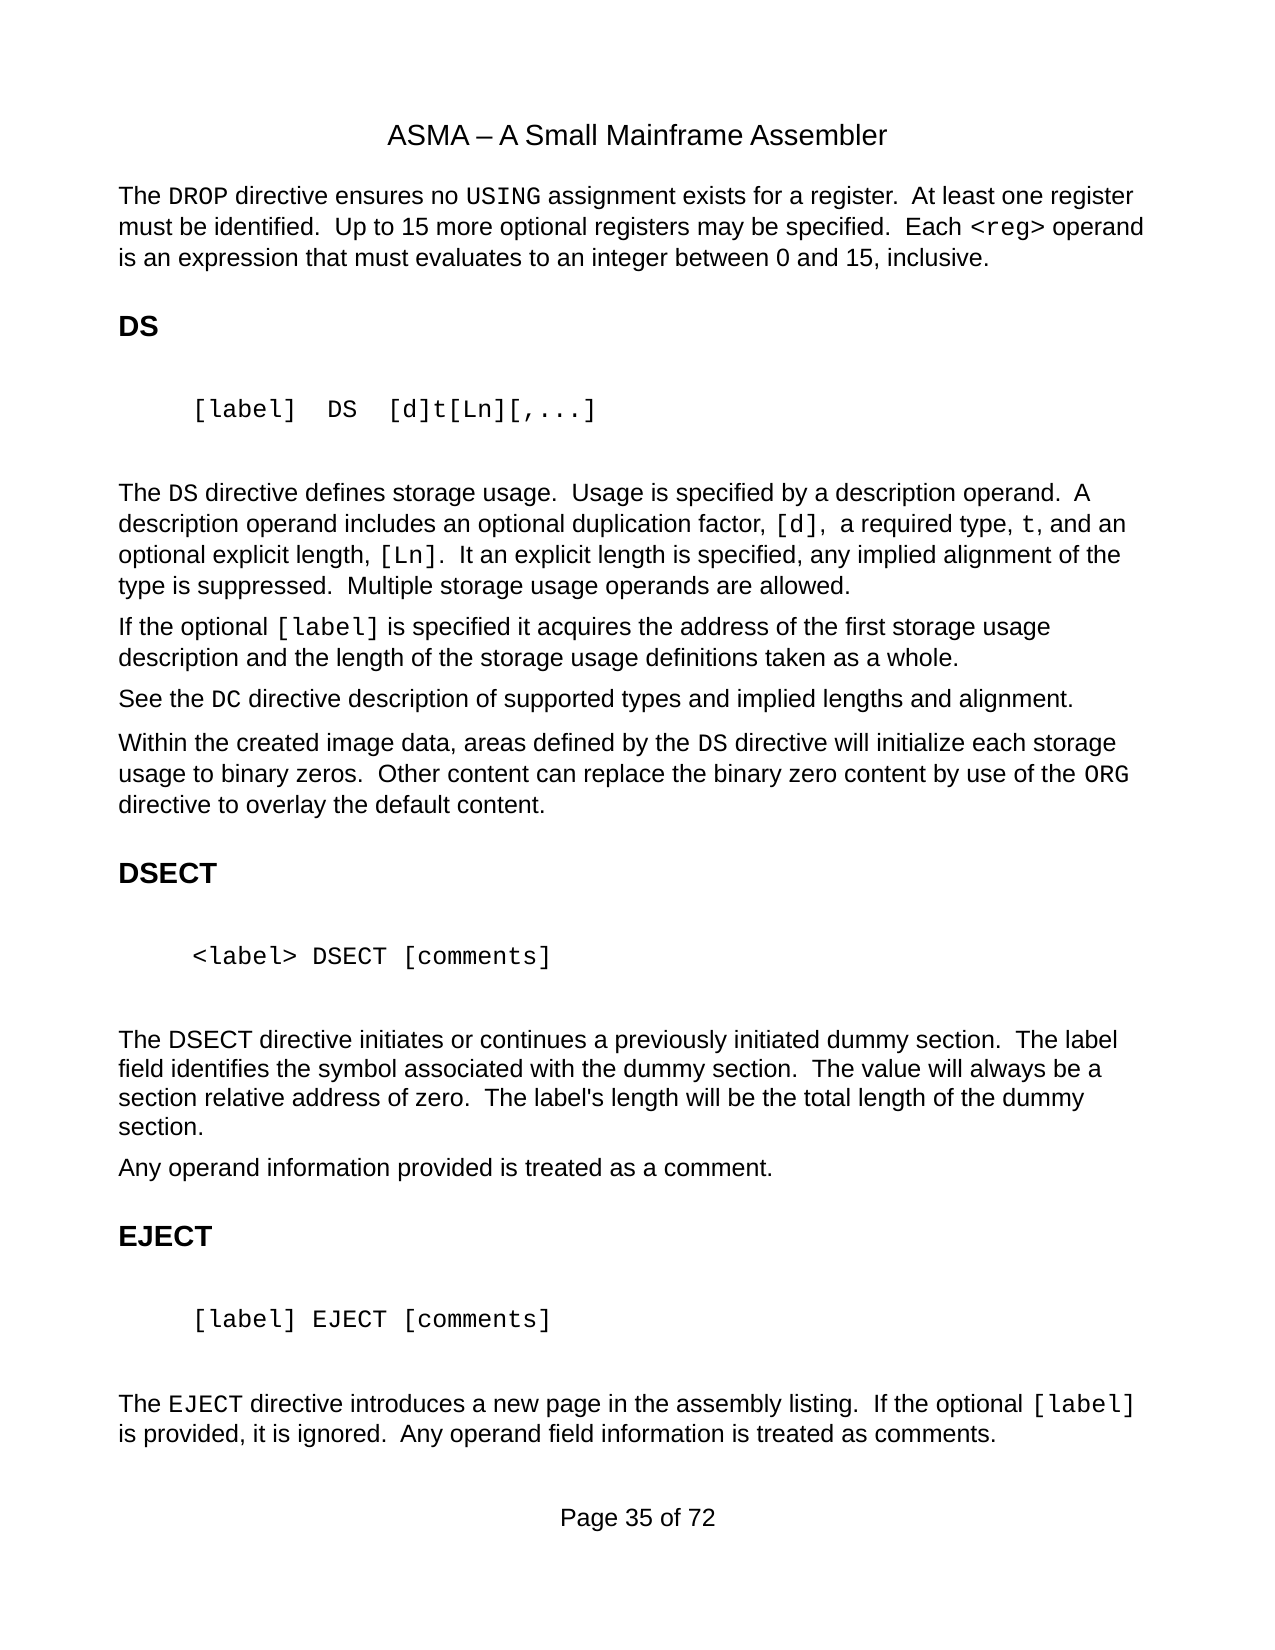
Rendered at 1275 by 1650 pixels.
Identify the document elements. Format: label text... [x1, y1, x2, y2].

text [label] EJECT [comments] [192, 1306, 1157, 1335]
text [label] DS [d]t[Ln][,...] [192, 397, 1157, 425]
text The DS directive defines storage usage. Usage is specified by a description operand. A description operand includes an optional duplication factor, [d], a required type, t, and an optional explicit length, [Ln]. It an explicit length is specified, any implied alignment of the type is suppressed. Multiple storage usage operands are allowed. [118, 478, 1157, 600]
text If the optional [label] is specified it acquires the address of the first storage usage description and the length of the storage usage definitions taken as a whole. [118, 612, 1157, 672]
subtitle DS [118, 309, 1157, 343]
text The DSECT directive initiates or continues a previously initiated dummy section. The label field identifies the symbol associated with the dummy section. The value will always be a section relative address of zero. The label's length will be the total length of the dummy section. [118, 1025, 1157, 1140]
text Any operand information provided is treated as a comment. [118, 1153, 1157, 1182]
text See the DC directive description of supported types and implied lengths and alignment. [118, 684, 1157, 715]
subtitle EJECT [118, 1219, 1157, 1253]
text Within the created image data, areas defined by the DS directive will initialize each storage usage to binary zeros. Other content can replace the binary zero content by use of the ORG directive to overlay the default content. [118, 728, 1157, 818]
text <label> DSECT [comments] [192, 943, 1157, 972]
text The EJECT directive introduces a new page in the assembly listing. If the optional [label] is provided, it is ignored. Any operand field information is treated as comments. [118, 1388, 1157, 1448]
text The DROP directive ensures no USING assignment exists for a register. At least one register must be identified. Up to 15 more optional registers may be specified. Each <reg> operand is an expression that must evaluates to an integer between 0 and 15, inclusive. [118, 181, 1157, 272]
subtitle DSECT [118, 856, 1157, 889]
